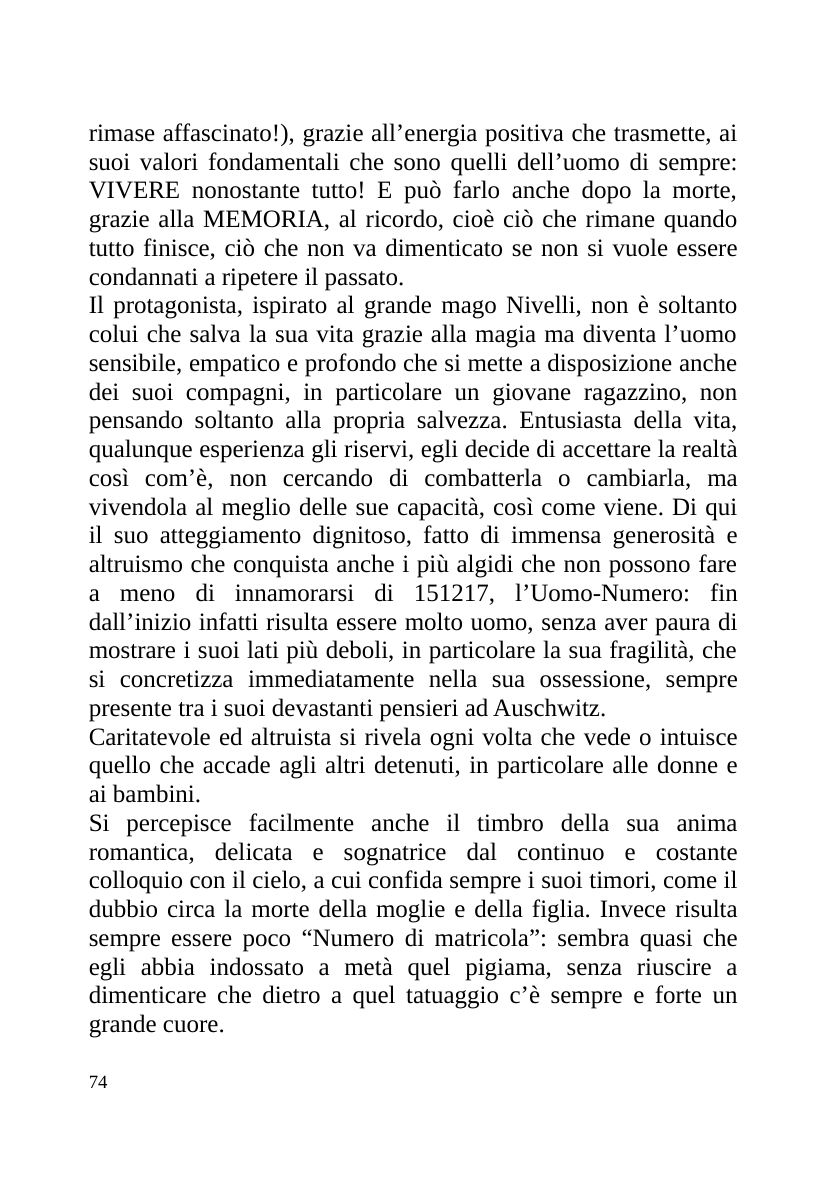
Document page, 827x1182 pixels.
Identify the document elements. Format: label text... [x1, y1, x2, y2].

text rimase affascinato!), grazie all’energia positiva che trasmette, ai suoi valori fondamentali che sono quelli dell’uomo di sempre: VIVERE nonostante tutto! E può farlo anche dopo la morte, grazie alla MEMORIA, al ricordo, cioè ciò che rimane quando tutto finisce, ciò che non va dimenticato se non si vuole essere condannati a ripetere il passato. [88, 118, 738, 291]
text Si percepisce facilmente anche il timbro della sua anima romantica, delicata e sognatrice dal continuo e costante colloquio con il cielo, a cui confida sempre i suoi timori, come il dubbio circa la morte della moglie e della figlia. Invece risulta sempre essere poco “Numero di matricola”: sembra quasi che egli abbia indossato a metà quel pigiama, senza riuscire a dimenticare che dietro a quel tatuaggio c’è sempre e forte un grande cuore. [88, 808, 738, 1038]
text Il protagonista, ispirato al grande mago Nivelli, non è soltanto colui che salva la sua vita grazie alla magia ma diventa l’uomo sensibile, empatico e profondo che si mette a disposizione anche dei suoi compagni, in particolare un giovane ragazzino, non pensando soltanto alla propria salvezza. Entusiasta della vita, qualunque esperienza gli riservi, egli decide di accettare la realtà così com’è, non cercando di combatterla o cambiarla, ma vivendola al meglio delle sue capacità, così come viene. Di qui il suo atteggiamento dignitoso, fatto di immensa generosità e altruismo che conquista anche i più algidi che non possono fare a meno di innamorarsi di 151217, l’Uomo-Numero: fin dall’inizio infatti risulta essere molto uomo, senza aver paura di mostrare i suoi lati più deboli, in particolare la sua fragilità, che si concretizza immediatamente nella sua ossessione, sempre presente tra i suoi devastanti pensieri ad Auschwitz. [88, 291, 738, 722]
text Caritatevole ed altruista si rivela ogni volta che vede o intuisce quello che accade agli altri detenuti, in particolare alle donne e ai bambini. [88, 722, 738, 808]
